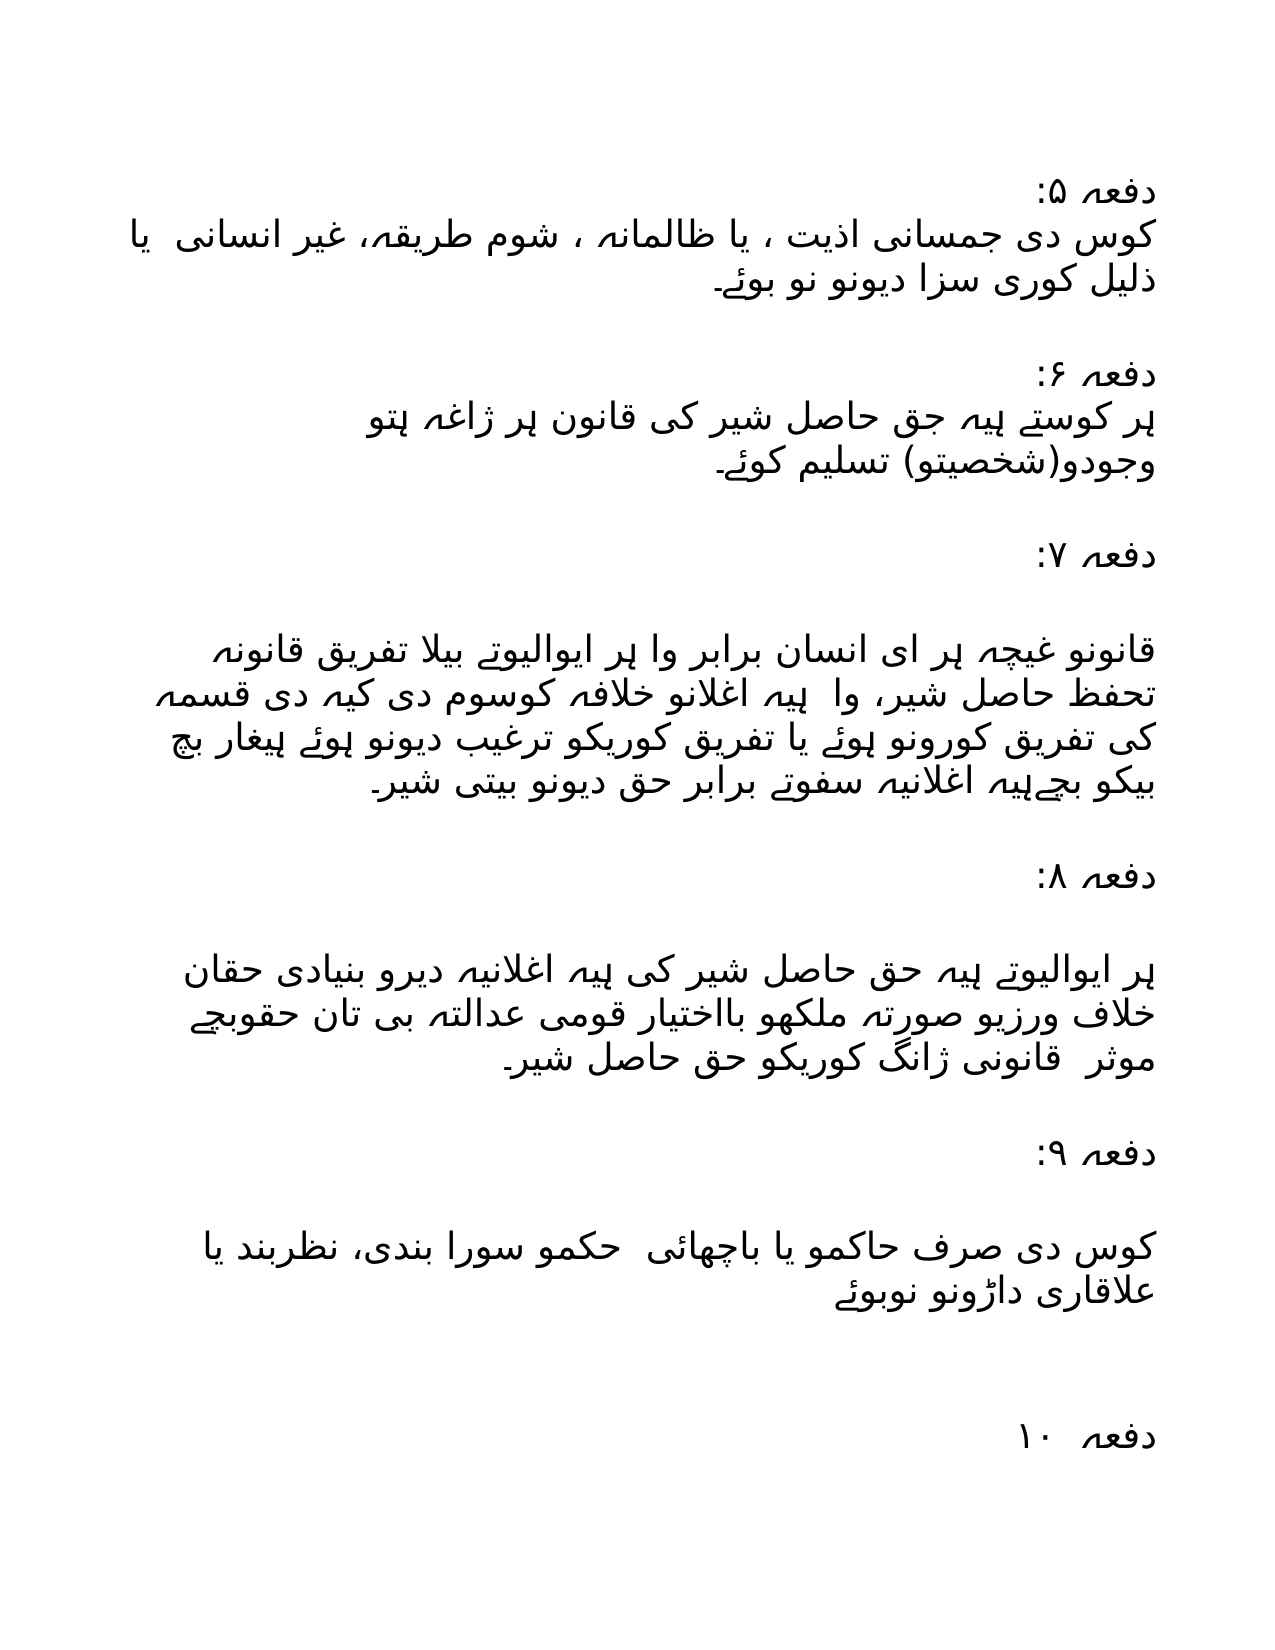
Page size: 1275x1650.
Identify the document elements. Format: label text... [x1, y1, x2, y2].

text دفعہ ۸: [118, 853, 1157, 897]
text ہر کوستے ہیہ جق حاصل شیر کی قانون ہر ژاغہ ہتو وجودو(شخصیتو) تسلیم کوئے۔ [118, 395, 1157, 482]
text دفعہ ۹: [118, 1130, 1157, 1174]
text دفعہ ۷: [118, 533, 1157, 577]
text دفعہ ۵: [118, 169, 1157, 213]
text قانونو غیچہ ہر ای انسان برابر وا ہر ایوالیوتے بیلا تفریق قانونہ تحفظ حاصل شیر، وا ہیہ اغلانو خلافہ کوسوم دی کیہ دی قسمہ کی تفریق کورونو ہوئے یا تفریق کوریکو ترغیب دیونو ہوئے ہیغار بچ بیکو بچےہیہ اغلانیہ سفوتے برابر حق دیونو بیتی شیر۔ [118, 628, 1157, 802]
text دفعہ ۶: [118, 351, 1157, 395]
text کوس دی صرف حاکمو یا باچھائی حکمو سورا بندی، نظربند یا علاقاری داڑونو نوبوئے [118, 1225, 1157, 1312]
text کوس دی جمسانی اذیت ، یا ظالمانہ ، شوم طریقہ، غیر انسانی یا ذلیل کوری سزا دیونو نو بوئے۔ [118, 213, 1157, 300]
text ہر ایوالیوتے ہیہ حق حاصل شیر کی ہیہ اغلانیہ دیرو بنیادی حقان خلاف ورزیو صورتہ ملکھو بااختیار قومی عدالتہ بی تان حقوبچے موثر قانونی ژانگ کوریکو حق حاصل شیر۔ [118, 948, 1157, 1079]
text دفعہ ۱۰ [118, 1414, 1157, 1458]
